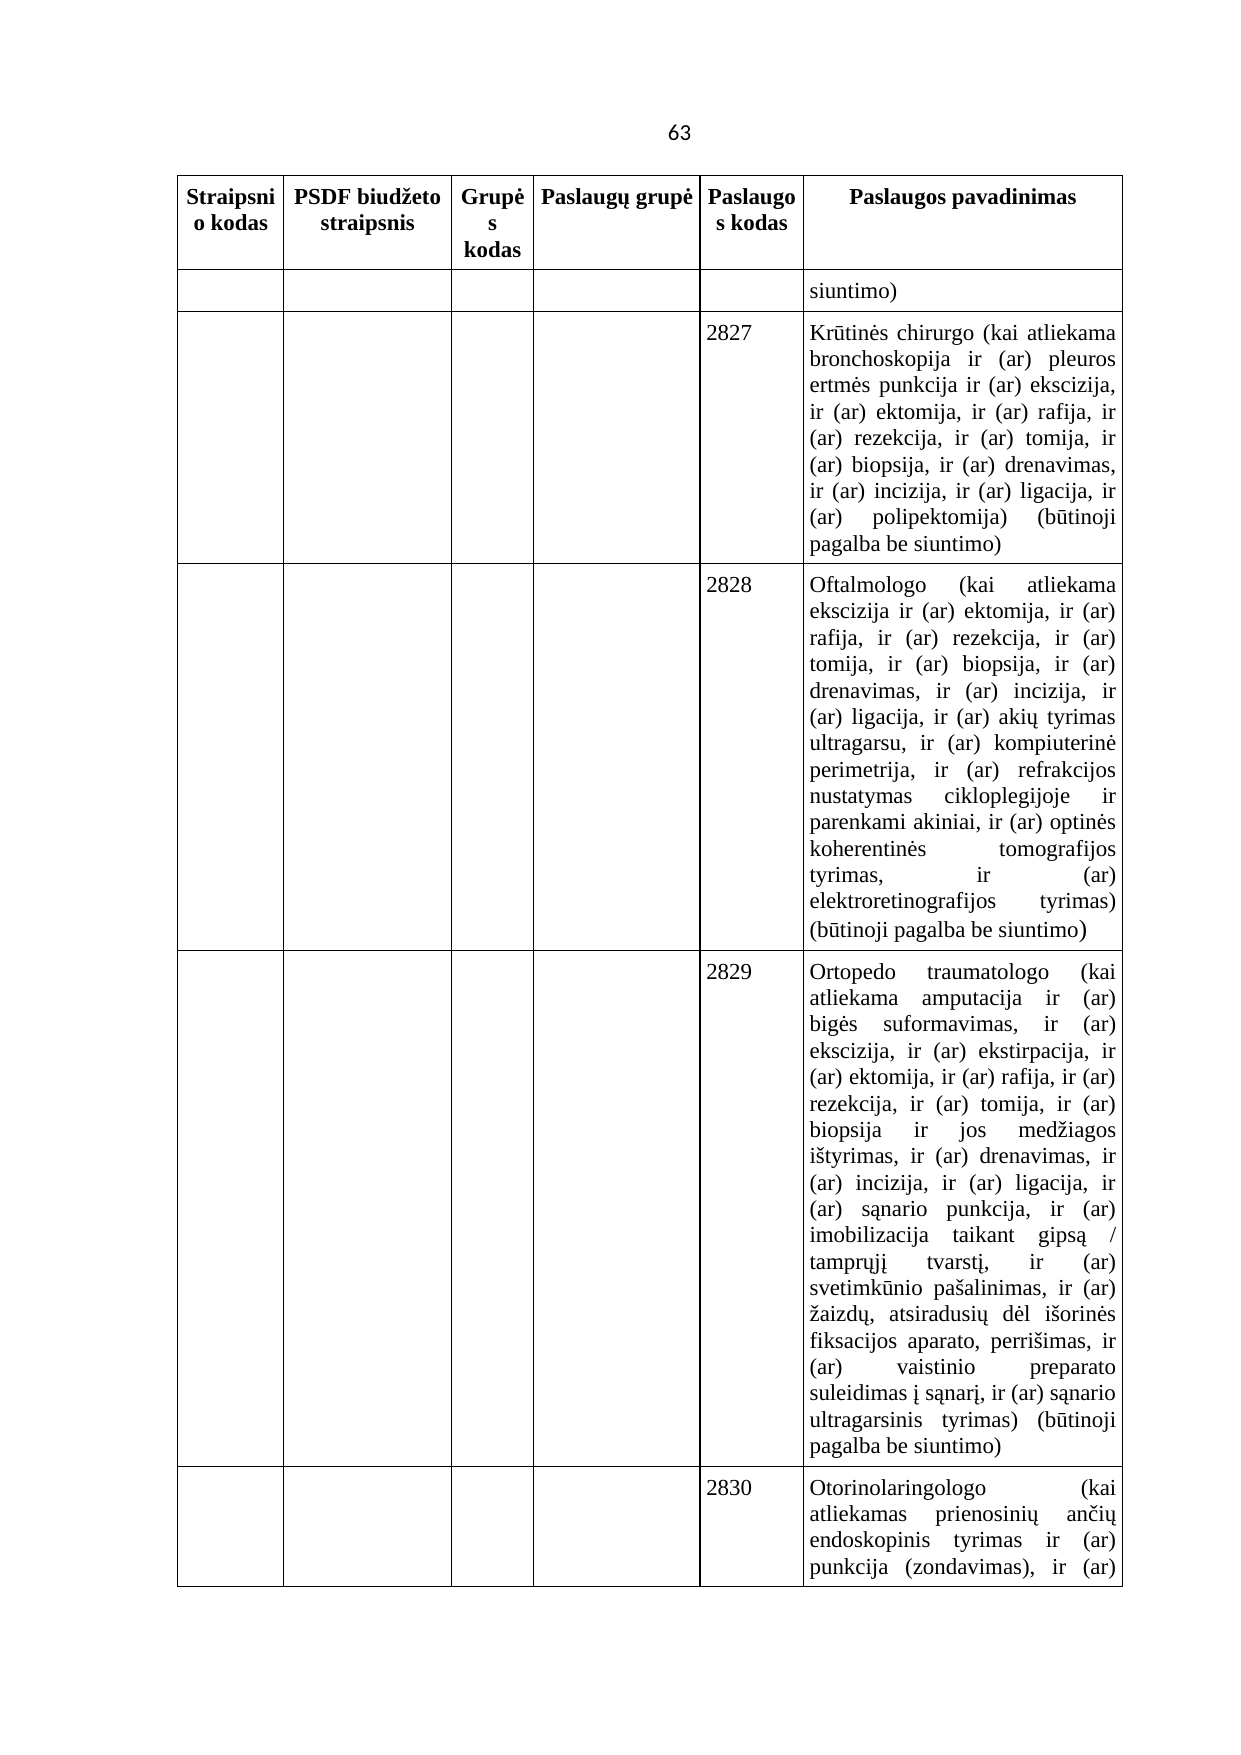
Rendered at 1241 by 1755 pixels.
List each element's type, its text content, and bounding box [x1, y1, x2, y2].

table_cell [284, 312, 451, 563]
table_cell Ortopedo traumatologo (kai atliekama amputacija ir (ar) bigės suformavimas, ir (ar) ekscizija, ir (ar) ekstirpacija, ir (ar) ektomija, ir (ar) rafija, ir (ar) rezekcija, ir (ar) tomija, ir (ar) biopsija ir jos medžiagos ištyrimas, ir (ar) drenavimas, ir (ar) incizija, ir (ar) ligacija, ir (ar) sąnario punkcija, ir (ar) imobilizacija taikant gipsą / tamprųjį tvarstį, ir (ar) svetimkūnio pašalinimas, ir (ar) žaizdų, atsiradusių dėl išorinės fiksacijos aparato, perrišimas, ir (ar) vaistinio preparato suleidimas į sąnarį, ir (ar) sąnario ultragarsinis tyrimas) (būtinoji pagalba be siuntimo) [804, 951, 1122, 1466]
table_cell [178, 951, 283, 1466]
table_cell [701, 270, 803, 311]
table_cell [178, 312, 283, 563]
table_cell [452, 951, 533, 1466]
table_cell [178, 564, 283, 950]
table_cell [452, 312, 533, 563]
table_cell [452, 1467, 533, 1586]
table_header Grupės kodas [452, 176, 533, 269]
table_header Paslaugos kodas [701, 176, 803, 269]
table_cell Oftalmologo (kai atliekama ekscizija ir (ar) ektomija, ir (ar) rafija, ir (ar) rezekcija, ir (ar) tomija, ir (ar) biopsija, ir (ar) drenavimas, ir (ar) incizija, ir (ar) ligacija, ir (ar) akių tyrimas ultragarsu, ir (ar) kompiuterinė perimetrija, ir (ar) refrakcijos nustatymas cikloplegijoje ir parenkami akiniai, ir (ar) optinės koherentinės tomografijos tyrimas, ir (ar) elektroretinografijos tyrimas) (būtinoji pagalba be siuntimo) [804, 564, 1122, 950]
table_cell 2828 [701, 564, 803, 950]
table_cell [284, 564, 451, 950]
table_header PSDF biudžeto straipsnis [284, 176, 451, 269]
table_cell [284, 270, 451, 311]
table_header Straipsnio kodas [178, 176, 283, 269]
table_cell 2829 [701, 951, 803, 1466]
table_cell [534, 270, 699, 311]
table_cell Krūtinės chirurgo (kai atliekama bronchoskopija ir (ar) pleuros ertmės punkcija ir (ar) ekscizija, ir (ar) ektomija, ir (ar) rafija, ir (ar) rezekcija, ir (ar) tomija, ir (ar) biopsija, ir (ar) drenavimas, ir (ar) incizija, ir (ar) ligacija, ir (ar) polipektomija) (būtinoji pagalba be siuntimo) [804, 312, 1122, 563]
table_cell [534, 312, 699, 563]
table_cell [534, 951, 699, 1466]
table_header Paslaugos pavadinimas [804, 176, 1122, 269]
table_cell [452, 270, 533, 311]
table_cell [452, 564, 533, 950]
table_cell [284, 951, 451, 1466]
table_cell [178, 270, 283, 311]
table_cell 2830 [701, 1467, 803, 1586]
table_cell [534, 564, 699, 950]
table_cell 2827 [701, 312, 803, 563]
table_cell [284, 1467, 451, 1586]
table_cell Otorinolaringologo (kai atliekamas prienosinių ančių endoskopinis tyrimas ir (ar) punkcija (zondavimas), ir (ar) [804, 1467, 1122, 1586]
table_cell siuntimo) [804, 270, 1122, 311]
table_cell [178, 1467, 283, 1586]
table_header Paslaugų grupė [534, 176, 699, 269]
table_cell [534, 1467, 699, 1586]
